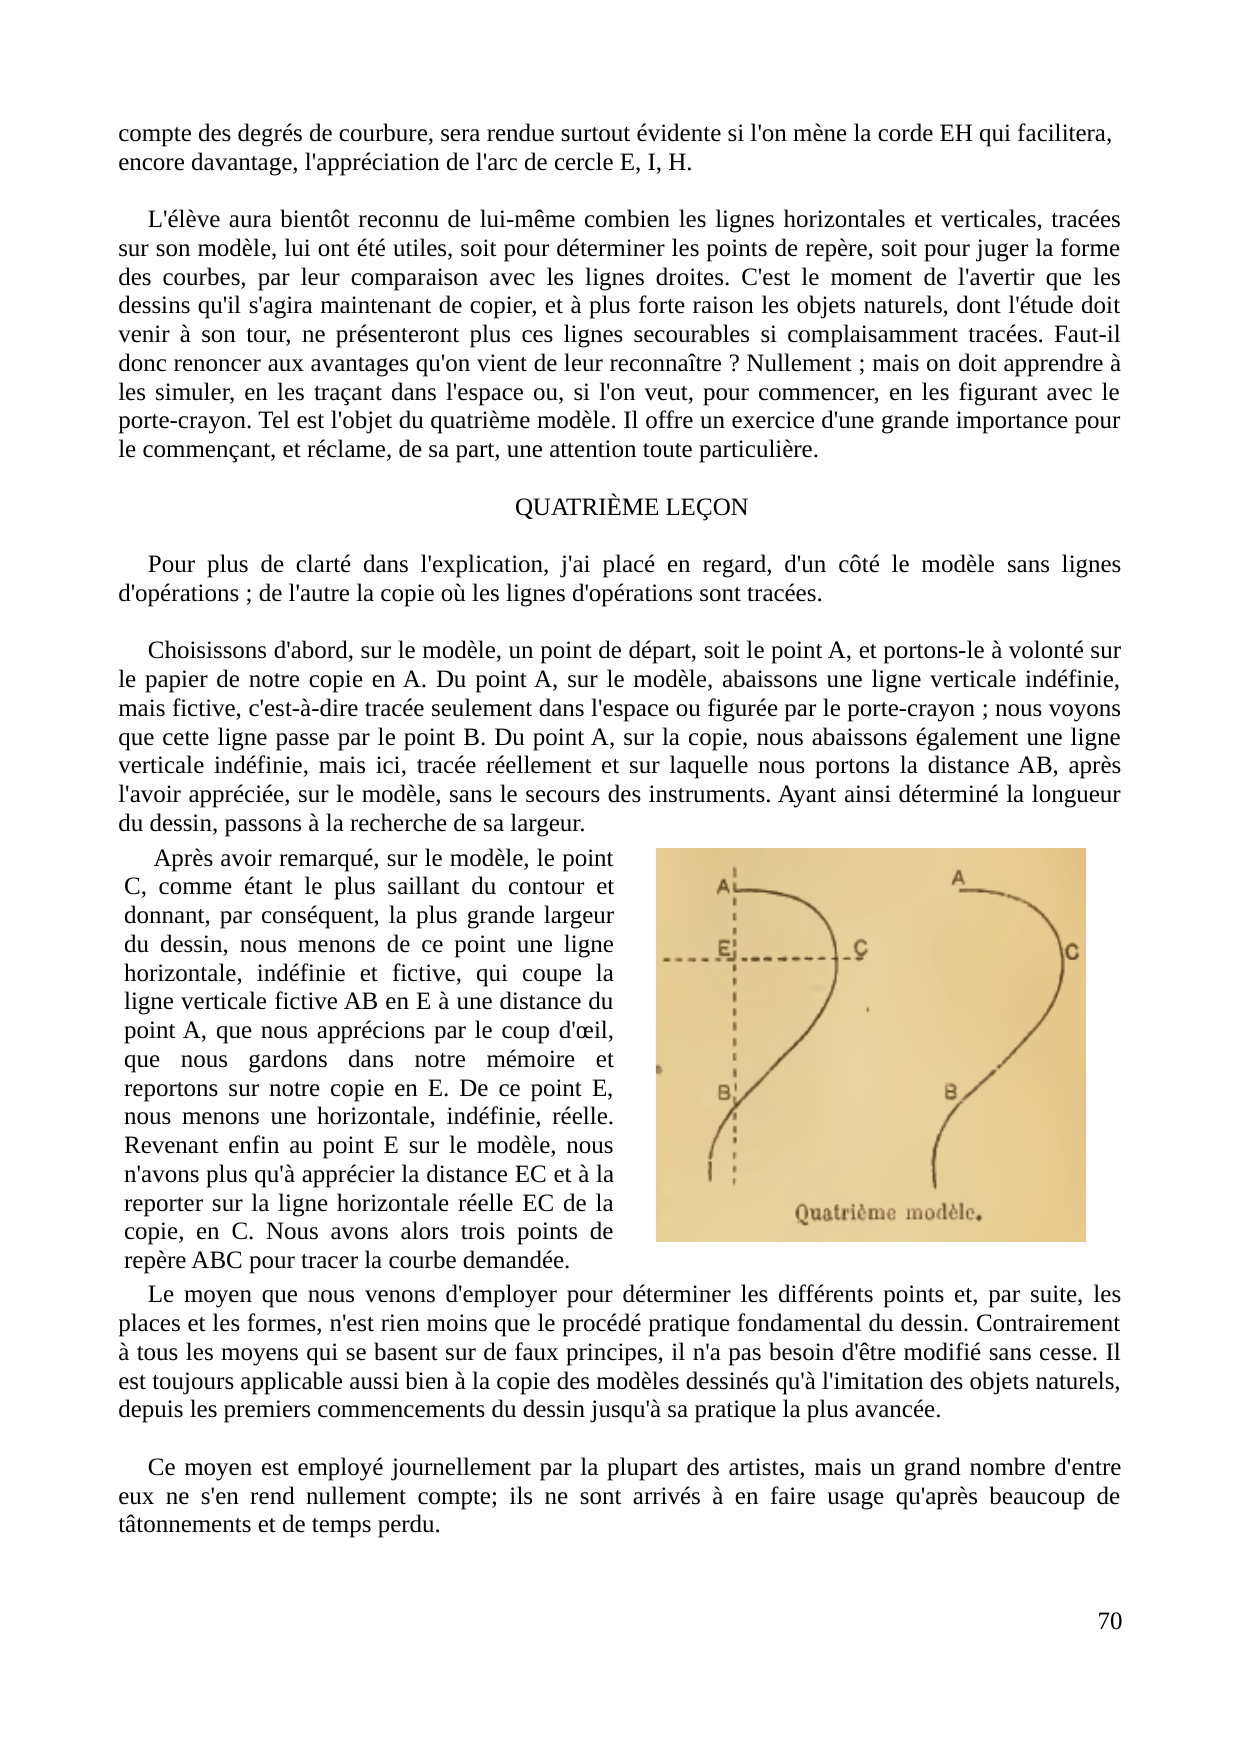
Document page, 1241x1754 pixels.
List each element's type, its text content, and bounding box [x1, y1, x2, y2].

text Ce moyen est employé journellement par la plupart des artistes, mais un grand nombre d'entre eux ne s'en rend nullement compte; ils ne sont arrivés à en faire usage qu'après beaucoup de tâtonnements et de temps perdu. [118, 1452, 1122, 1538]
text L'élève aura bientôt reconnu de lui-même combien les lignes horizontales et verticales, tracées sur son modèle, lui ont été utiles, soit pour déterminer les points de repère, soit pour juger la forme des courbes, par leur comparaison avec les lignes droites. C'est le moment de l'avertir que les dessins qu'il s'agira maintenant de copier, et à plus forte raison les objets naturels, dont l'étude doit venir à son tour, ne présenteront plus ces lignes secourables si complaisamment tracées. Faut-il donc renoncer aux avantages qu'on vient de leur reconnaître ? Nullement ; mais on doit apprendre à les simuler, en les traçant dans l'espace ou, si l'on veut, pour commencer, en les figurant avec le porte-crayon. Tel est l'objet du quatrième modèle. Il offre un exercice d'une grande importance pour le commençant, et réclame, de sa part, une attention toute particulière. [118, 204, 1122, 463]
text Pour plus de clarté dans l'explication, j'ai placé en regard, d'un côté le modèle sans lignes d'opérations ; de l'autre la copie où les lignes d'opérations sont tracées. [118, 549, 1122, 607]
text compte des degrés de courbure, sera rendue surtout évidente si l'on mène la corde EH qui facilitera, [118, 118, 1122, 147]
text encore davantage, l'appréciation de l'arc de cercle E, I, H. [118, 147, 1122, 176]
text Choisissons d'abord, sur le modèle, un point de départ, soit le point A, et portons-le à volonté sur le papier de notre copie en A. Du point A, sur le modèle, abaissons une ligne verticale indéfinie, mais fictive, c'est-à-dire tracée seulement dans l'espace ou figurée par le porte-crayon ; nous voyons que cette ligne passe par le point B. Du point A, sur la copie, nous abaissons également une ligne verticale indéfinie, mais ici, tracée réellement et sur laquelle nous portons la distance AB, après l'avoir appréciée, sur le modèle, sans le secours des instruments. Ayant ainsi déterminé la longueur du dessin, passons à la recherche de sa largeur. [118, 636, 1122, 837]
table_header [620, 837, 1122, 1279]
text QUATRIÈME LEÇON [118, 492, 1122, 521]
text Le moyen que nous venons d'employer pour déterminer les différents points et, par suite, les places et les formes, n'est rien moins que le procédé pratique fondamental du dessin. Contrairement à tous les moyens qui se basent sur de faux principes, il n'a pas besoin d'être modifié sans cesse. Il est toujours applicable aussi bien à la copie des modèles dessinés qu'à l'imitation des objets naturels, depuis les premiers commencements du dessin jusqu'à sa pratique la plus avancée. [118, 1279, 1122, 1423]
table_header Après avoir remarqué, sur le modèle, le point C, comme étant le plus saillant du contour et donnant, par conséquent, la plus grande largeur du dessin, nous menons de ce point une ligne horizontale, indéfinie et fictive, qui coupe la ligne verticale fictive AB en E à une distance du point A, que nous apprécions par le coup d'œil, que nous gardons dans notre mémoire et reportons sur notre copie en E. De ce point E, nous menons une horizontale, indéfinie, réelle. Revenant enfin au point E sur le modèle, nous n'avons plus qu'à apprécier la distance EC et à la reporter sur la ligne horizontale réelle EC de la copie, en C. Nous avons alors trois points de repère ABC pour tracer la courbe demandée. [118, 837, 620, 1279]
